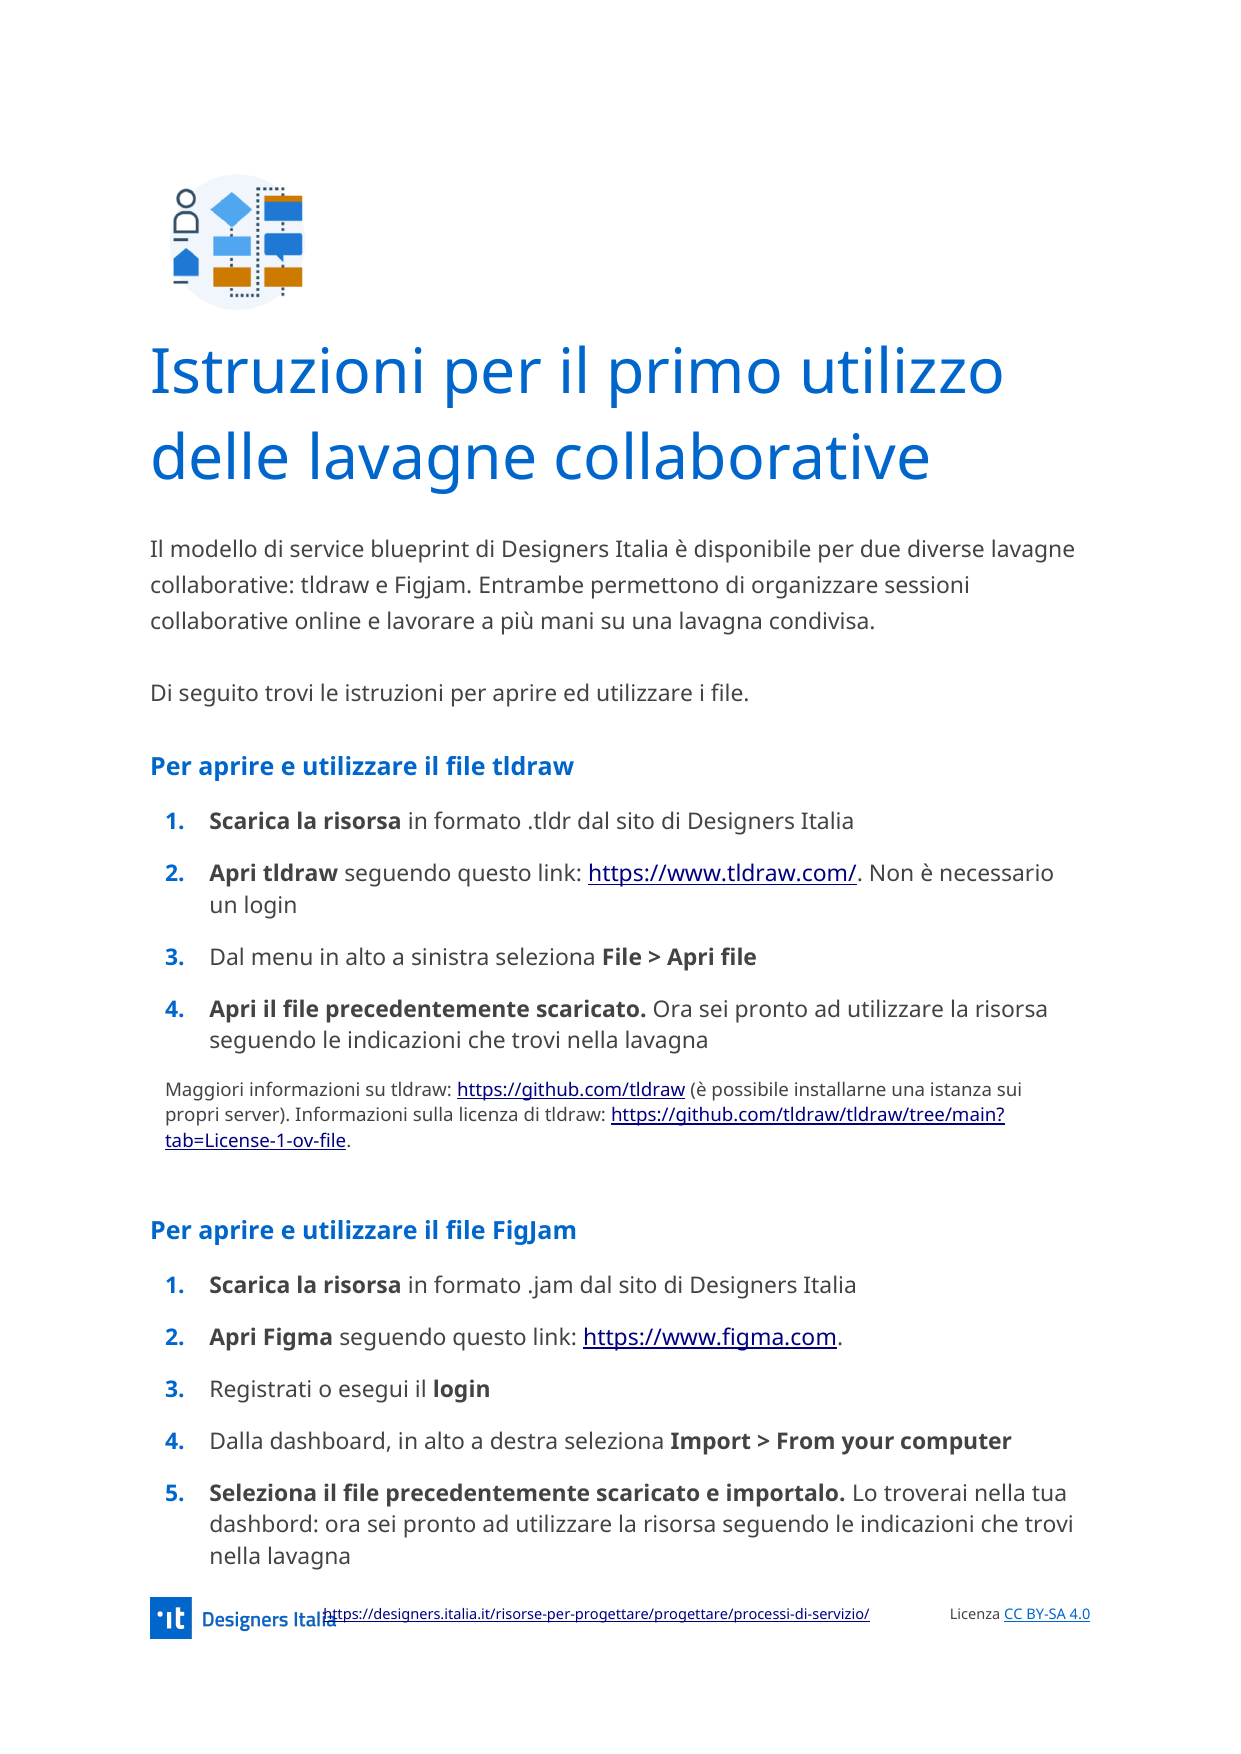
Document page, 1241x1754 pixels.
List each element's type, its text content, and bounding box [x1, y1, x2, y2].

list Apri Figma seguendo questo link: https://www.figma.com. [165, 1321, 1078, 1352]
list Scarica la risorsa in formato .tldr dal sito di Designers Italia [165, 805, 1078, 836]
text Per aprire e utilizzare il file FigJam [150, 1213, 1090, 1247]
list Apri il file precedentemente scaricato. Ora sei pronto ad utilizzare la risorsa seguendo le indicazioni che trovi nella lavagna [165, 993, 1078, 1055]
text Il modello di service blueprint di Designers Italia è disponibile per due diverse lavagne collaborative: tldraw e Figjam. Entrambe permettono di organizzare sessioni collaborative online e lavorare a più mani su una lavagna condivisa. [150, 533, 1090, 636]
text Istruzioni per il primo utilizzo delle lavagne collaborative [150, 75, 1078, 497]
list Seleziona il file precedentemente scaricato e importalo. Lo troverai nella tua dashbord: ora sei pronto ad utilizzare la risorsa seguendo le indicazioni che trovi nella lavagna [165, 1477, 1078, 1571]
text Di seguito trovi le istruzioni per aprire ed utilizzare i file. [150, 677, 1090, 708]
text Maggiori informazioni su tldraw: https://github.com/tldraw (è possibile installarne una istanza sui propri server). Informazioni sulla licenza di tldraw: https://github.com/tldraw/tldraw/tree/main?tab=License-1-ov-file. [165, 1076, 1078, 1153]
text Per aprire e utilizzare il file tldraw [150, 749, 1090, 783]
list Dal menu in alto a sinistra seleziona File > Apri file [165, 941, 1078, 972]
list Dalla dashboard, in alto a destra seleziona Import > From your computer [165, 1425, 1078, 1456]
list Registrati o esegui il login [165, 1373, 1078, 1404]
list Apri tldraw seguendo questo link: https://www.tldraw.com/. Non è necessario un login [165, 857, 1078, 920]
list Scarica la risorsa in formato .jam dal sito di Designers Italia [165, 1269, 1078, 1300]
